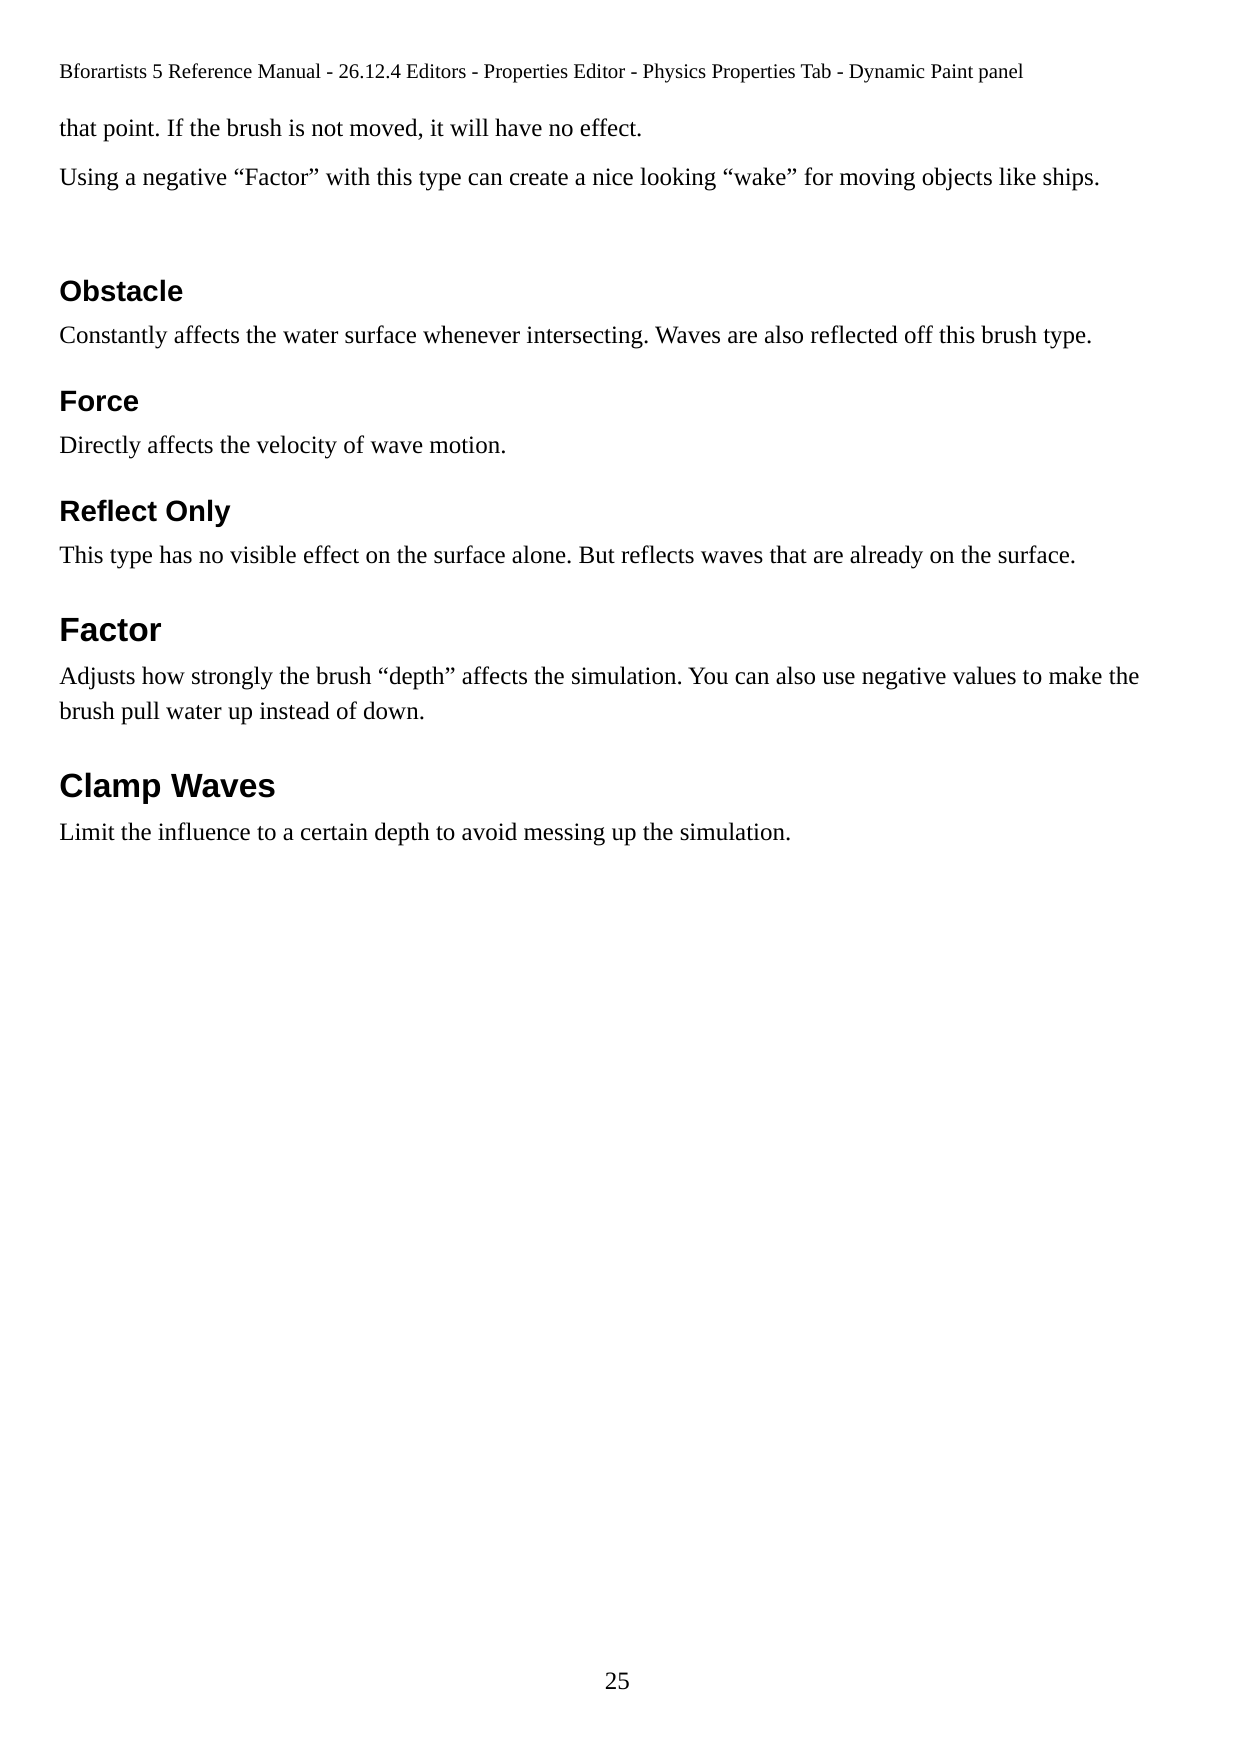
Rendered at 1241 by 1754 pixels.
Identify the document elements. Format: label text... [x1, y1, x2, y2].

text Adjusts how strongly the brush “depth” affects the simulation. You can also use negative values to make the brush pull water up instead of down. [59, 661, 1181, 725]
text Directly affects the velocity of wave motion. [59, 431, 1181, 459]
subtitle Clamp Waves [59, 766, 1181, 804]
subtitle Factor [59, 610, 1181, 649]
subtitle Obstacle [59, 274, 1181, 308]
text that point. If the brush is not moved, it will have no effect. [59, 113, 1181, 141]
text This type has no visible effect on the surface alone. But reflects waves that are already on the surface. [59, 540, 1181, 569]
text Using a negative “Factor” with this type can create a nice looking “wake” for moving objects like ships. [59, 162, 1181, 190]
subtitle Reflect Only [59, 494, 1181, 528]
text Constantly affects the water surface whenever intersecting. Waves are also reflected off this brush type. [59, 321, 1181, 349]
subtitle Force [59, 384, 1181, 418]
text Limit the influence to a certain depth to avoid messing up the simulation. [59, 817, 1181, 846]
